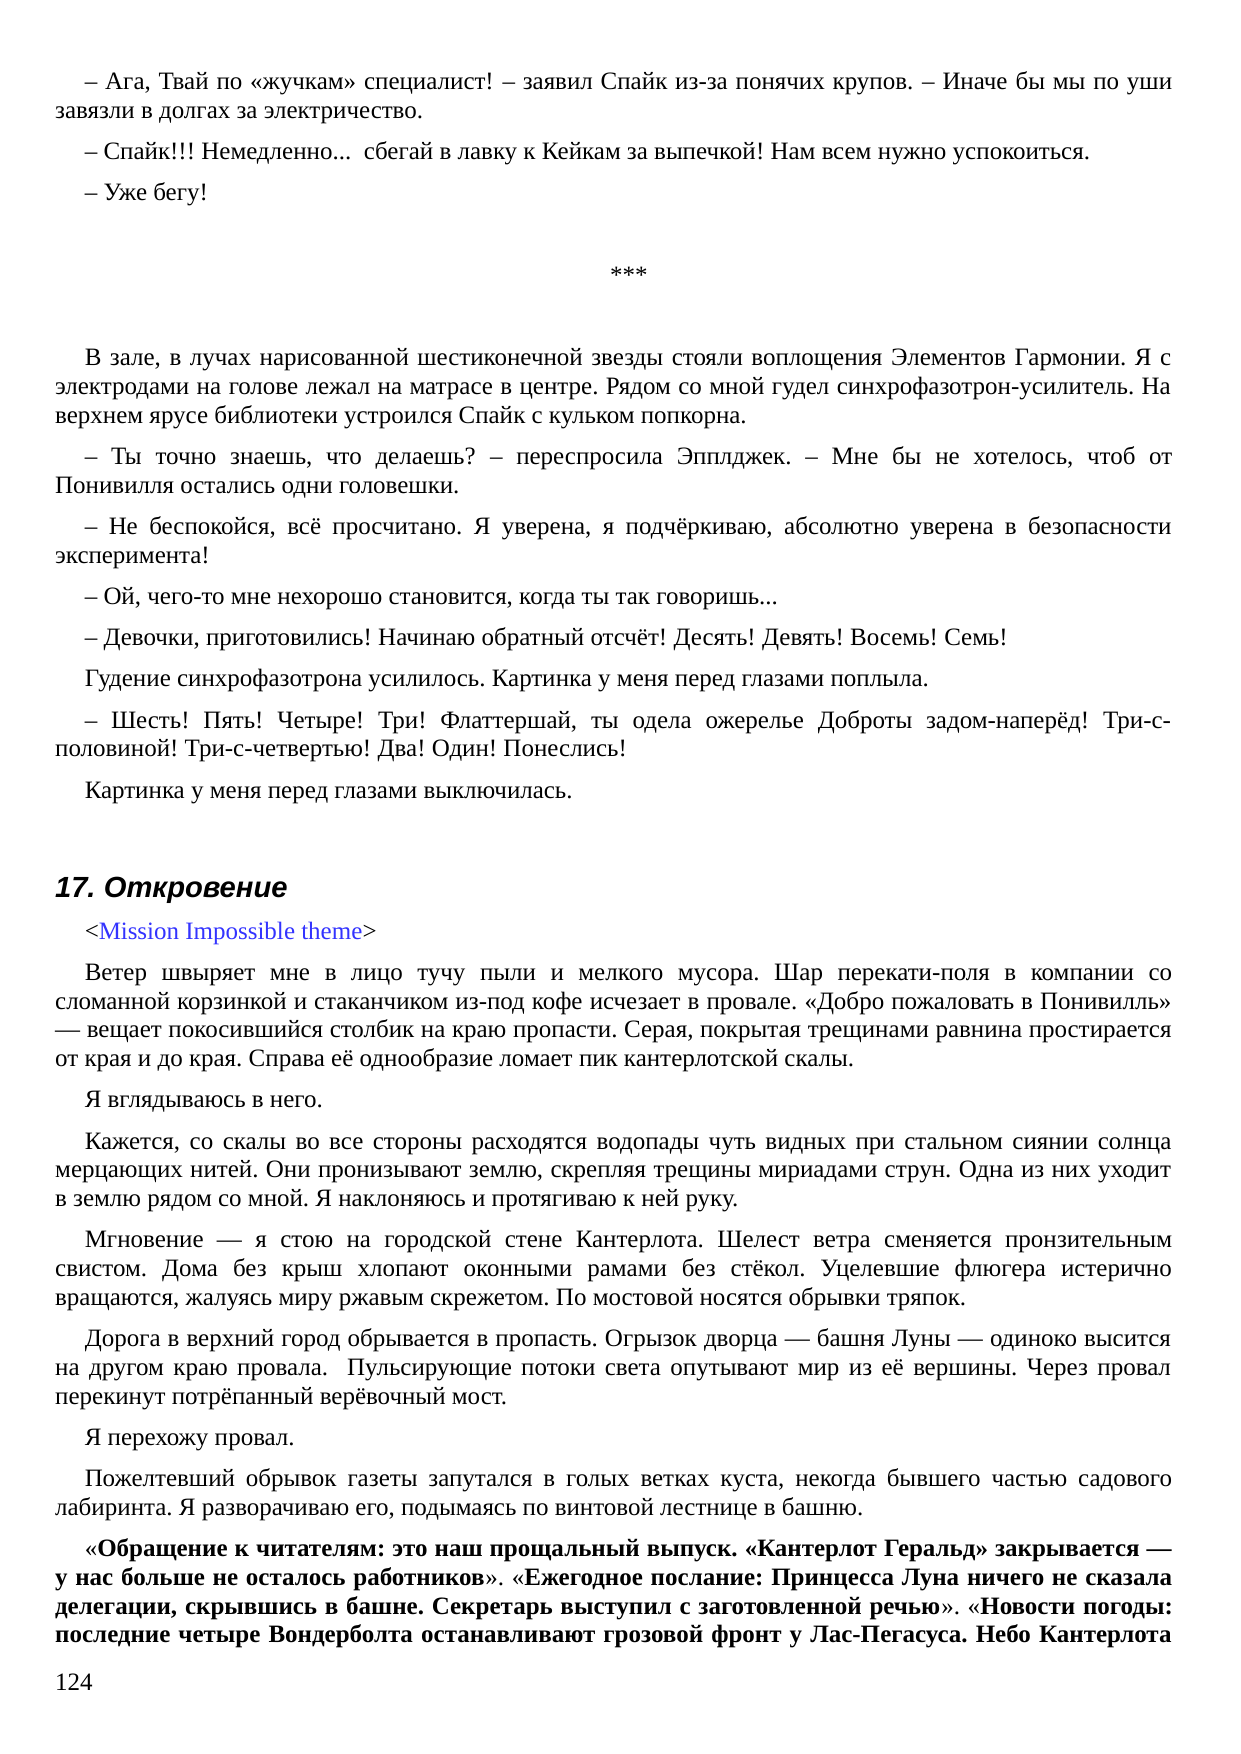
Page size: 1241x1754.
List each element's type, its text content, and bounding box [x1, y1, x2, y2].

text Гудение синхрофазотрона усилилось. Картинка у меня перед глазами поплыла. [55, 663, 1173, 692]
text – Не беспокойся, всё просчитано. Я уверена, я подчёркиваю, абсолютно уверена в безопасности эксперимента! [55, 511, 1173, 568]
text «Обращение к читателям: это наш прощальный выпуск. «Кантерлот Геральд» закрывается — у нас больше не осталось работников». «Ежегодное послание: Принцесса Луна ничего не сказала делегации, скрывшись в башне. Секретарь выступил с заготовленной речью». «Новости погоды: последние четыре Вондерболта останавливают грозовой фронт у Лас-Пегасуса. Небо Кантерлота [55, 1533, 1173, 1648]
text В зале, в лучах нарисованной шестиконечной звезды стояли воплощения Элементов Гармонии. Я с электродами на голове лежал на матрасе в центре. Рядом со мной гудел синхрофазотрон-усилитель. На верхнем ярусе библиотеки устроился Спайк с кульком попкорна. [55, 342, 1173, 428]
text – Ага, Твай по «жучкам» специалист! – заявил Спайк из-за понячих крупов. – Иначе бы мы по уши завязли в долгах за электричество. [55, 66, 1173, 123]
text Мгновение — я стою на городской стене Кантерлота. Шелест ветра сменяется пронзительным свистом. Дома без крыш хлопают оконными рамами без стёкол. Уцелевшие флюгера истерично вращаются, жалуясь миру ржавым скрежетом. По мостовой носятся обрывки тряпок. [55, 1224, 1173, 1311]
text Я вглядываюсь в него. [55, 1084, 1173, 1113]
text – Ой, чего-то мне нехорошо становится, когда ты так говоришь... [55, 581, 1173, 610]
text – Ты точно знаешь, что делаешь? – переспросила Эпплджек. – Мне бы не хотелось, чтоб от Понивилля остались одни головешки. [55, 441, 1173, 498]
text *** [55, 260, 1173, 288]
text Кажется, со скалы во все стороны расходятся водопады чуть видных при стальном сиянии солнца мерцающих нитей. Они пронизывают землю, скрепляя трещины мириадами струн. Одна из них уходит в землю рядом со мной. Я наклоняюсь и протягиваю к ней руку. [55, 1126, 1173, 1212]
text – Спайк!!! Немедленно... сбегай в лавку к Кейкам за выпечкой! Нам всем нужно успокоиться. [55, 136, 1173, 165]
subtitle 17. Откровение [55, 870, 1173, 903]
text – Девочки, приготовились! Начинаю обратный отсчёт! Десять! Девять! Восемь! Семь! [55, 622, 1173, 651]
text Дорога в верхний город обрывается в пропасть. Огрызок дворца — башня Луны — одиноко высится на другом краю провала. Пульсирующие потоки света опутывают мир из её вершины. Через провал перекинут потрёпанный верёвочный мост. [55, 1323, 1173, 1409]
text <Mission Impossible theme> [55, 916, 1173, 944]
text Пожелтевший обрывок газеты запутался в голых ветках куста, некогда бывшего частью садового лабиринта. Я разворачиваю его, подымаясь по винтовой лестнице в башню. [55, 1463, 1173, 1521]
text – Уже бегу! [55, 177, 1173, 206]
text Я перехожу провал. [55, 1422, 1173, 1451]
text – Шесть! Пять! Четыре! Три! Флаттершай, ты одела ожерелье Доброты задом-наперёд! Три-с-половиной! Три-с-четвертью! Два! Один! Понеслись! [55, 705, 1173, 762]
text Картинка у меня перед глазами выключилась. [55, 775, 1173, 803]
text Ветер швыряет мне в лицо тучу пыли и мелкого мусора. Шар перекати-поля в компании со сломанной корзинкой и стаканчиком из-под кофе исчезает в провале. «Добро пожаловать в Понивилль» — вещает покосившийся столбик на краю пропасти. Серая, покрытая трещинами равнина простирается от края и до края. Справа её однообразие ломает пик кантерлотской скалы. [55, 957, 1173, 1072]
